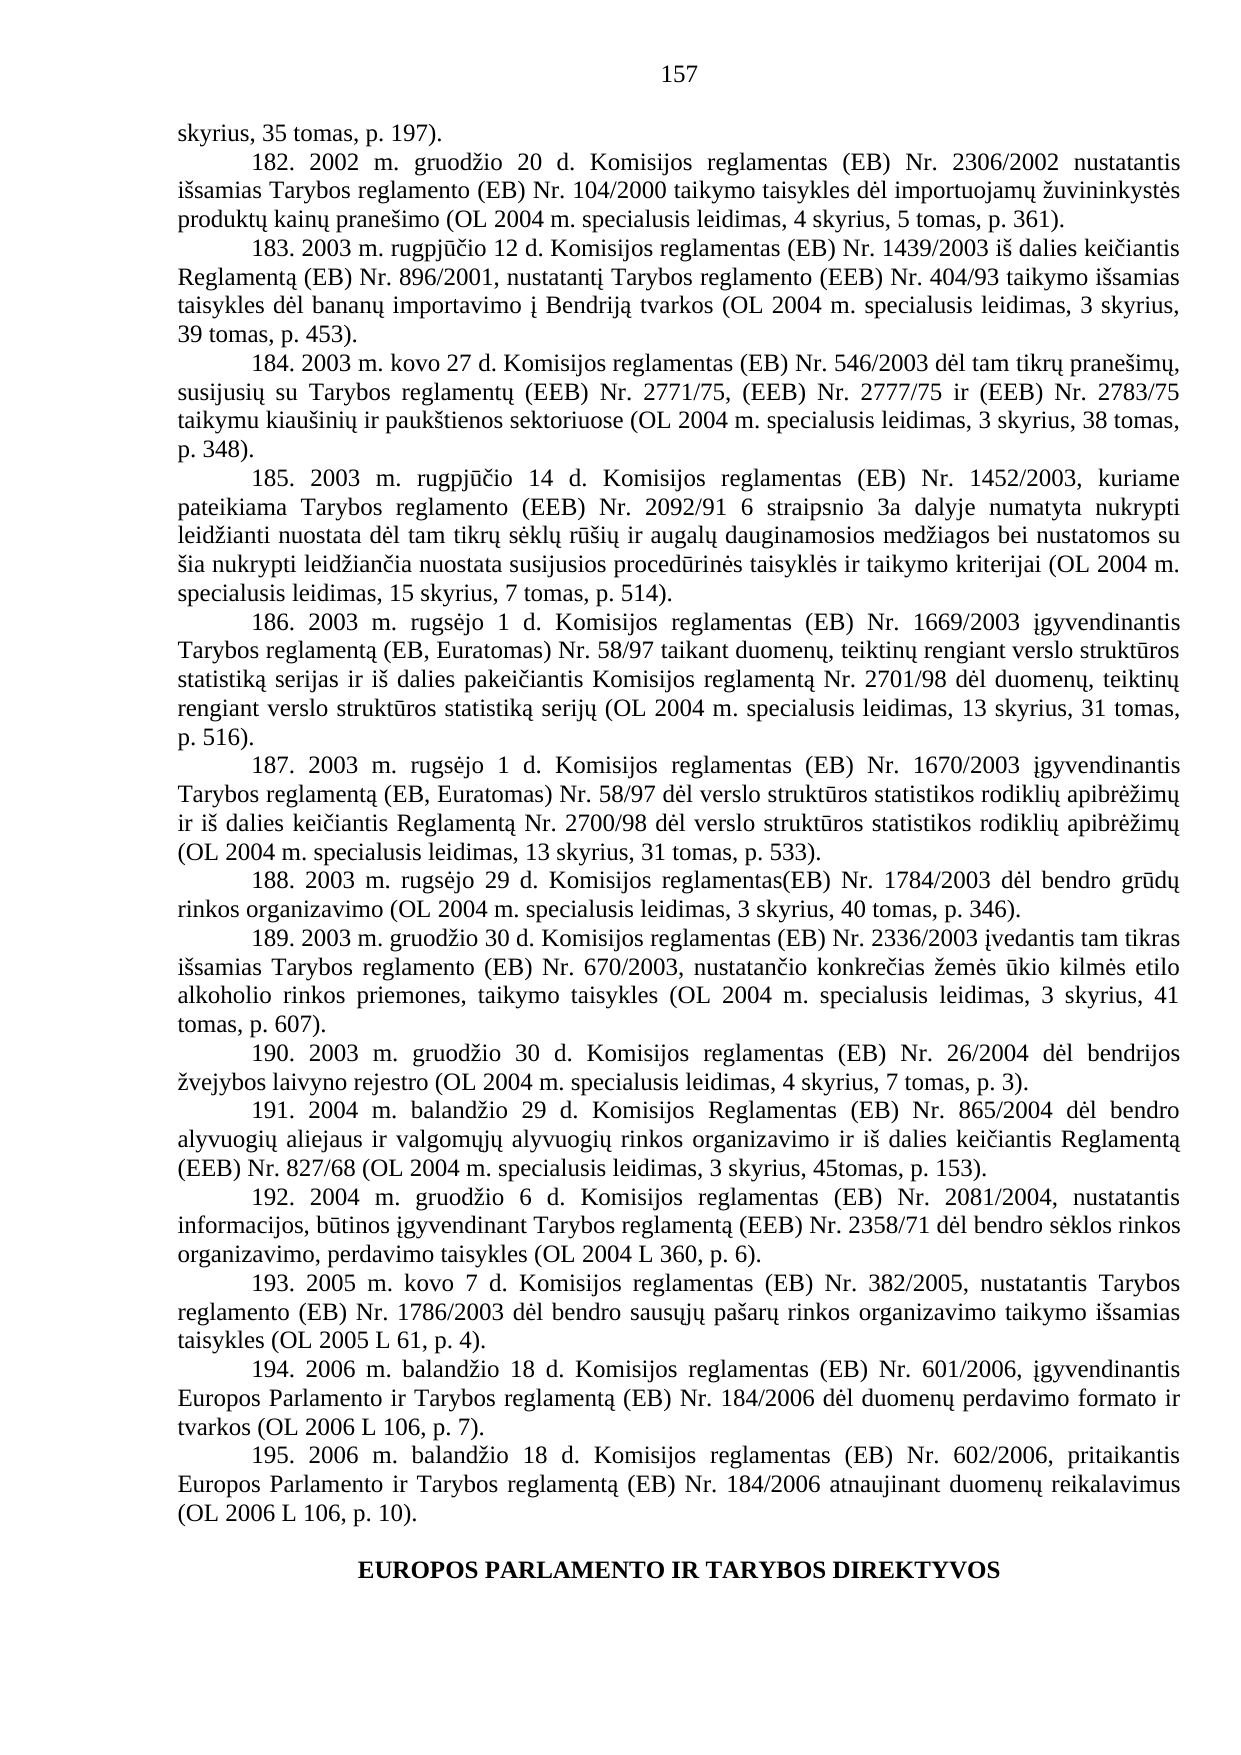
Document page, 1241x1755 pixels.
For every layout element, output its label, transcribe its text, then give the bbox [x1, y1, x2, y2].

text 194. 2006 m. balandžio 18 d. Komisijos reglamentas (EB) Nr. 601/2006, įgyvendinantis Europos Parlamento ir Tarybos reglamentą (EB) Nr. 184/2006 dėl duomenų perdavimo formato ir tvarkos (OL 2006 L 106, p. 7). [177, 1354, 1181, 1441]
text 195. 2006 m. balandžio 18 d. Komisijos reglamentas (EB) Nr. 602/2006, pritaikantis Europos Parlamento ir Tarybos reglamentą (EB) Nr. 184/2006 atnaujinant duomenų reikalavimus (OL 2006 L 106, p. 10). [177, 1441, 1181, 1527]
text 191. 2004 m. balandžio 29 d. Komisijos Reglamentas (EB) Nr. 865/2004 dėl bendro alyvuogių aliejaus ir valgomųjų alyvuogių rinkos organizavimo ir iš dalies keičiantis Reglamentą (EEB) Nr. 827/68 (OL 2004 m. specialusis leidimas, 3 skyrius, 45tomas, p. 153). [177, 1096, 1181, 1182]
text 189. 2003 m. gruodžio 30 d. Komisijos reglamentas (EB) Nr. 2336/2003 įvedantis tam tikras išsamias Tarybos reglamento (EB) Nr. 670/2003, nustatančio konkrečias žemės ūkio kilmės etilo alkoholio rinkos priemones, taikymo taisykles (OL 2004 m. specialusis leidimas, 3 skyrius, 41 tomas, p. 607). [177, 923, 1181, 1038]
text 183. 2003 m. rugpjūčio 12 d. Komisijos reglamentas (EB) Nr. 1439/2003 iš dalies keičiantis Reglamentą (EB) Nr. 896/2001, nustatantį Tarybos reglamento (EEB) Nr. 404/93 taikymo išsamias taisykles dėl bananų importavimo į Bendriją tvarkos (OL 2004 m. specialusis leidimas, 3 skyrius, 39 tomas, p. 453). [177, 233, 1181, 348]
text 192. 2004 m. gruodžio 6 d. Komisijos reglamentas (EB) Nr. 2081/2004, nustatantis informacijos, būtinos įgyvendinant Tarybos reglamentą (EEB) Nr. 2358/71 dėl bendro sėklos rinkos organizavimo, perdavimo taisykles (OL 2004 L 360, p. 6). [177, 1182, 1181, 1268]
text 185. 2003 m. rugpjūčio 14 d. Komisijos reglamentas (EB) Nr. 1452/2003, kuriame pateikiama Tarybos reglamento (EEB) Nr. 2092/91 6 straipsnio 3a dalyje numatyta nukrypti leidžianti nuostata dėl tam tikrų sėklų rūšių ir augalų dauginamosios medžiagos bei nustatomos su šia nukrypti leidžiančia nuostata susijusios procedūrinės taisyklės ir taikymo kriterijai (OL 2004 m. specialusis leidimas, 15 skyrius, 7 tomas, p. 514). [177, 463, 1181, 607]
text 187. 2003 m. rugsėjo 1 d. Komisijos reglamentas (EB) Nr. 1670/2003 įgyvendinantis Tarybos reglamentą (EB, Euratomas) Nr. 58/97 dėl verslo struktūros statistikos rodiklių apibrėžimų ir iš dalies keičiantis Reglamentą Nr. 2700/98 dėl verslo struktūros statistikos rodiklių apibrėžimų (OL 2004 m. specialusis leidimas, 13 skyrius, 31 tomas, p. 533). [177, 751, 1181, 866]
text 182. 2002 m. gruodžio 20 d. Komisijos reglamentas (EB) Nr. 2306/2002 nustatantis išsamias Tarybos reglamento (EB) Nr. 104/2000 taikymo taisykles dėl importuojamų žuvininkystės produktų kainų pranešimo (OL 2004 m. specialusis leidimas, 4 skyrius, 5 tomas, p. 361). [177, 147, 1181, 233]
text 190. 2003 m. gruodžio 30 d. Komisijos reglamentas (EB) Nr. 26/2004 dėl bendrijos žvejybos laivyno rejestro (OL 2004 m. specialusis leidimas, 4 skyrius, 7 tomas, p. 3). [177, 1038, 1181, 1096]
text skyrius, 35 tomas, p. 197). [177, 118, 1181, 147]
text 193. 2005 m. kovo 7 d. Komisijos reglamentas (EB) Nr. 382/2005, nustatantis Tarybos reglamento (EB) Nr. 1786/2003 dėl bendro sausųjų pašarų rinkos organizavimo taikymo išsamias taisykles (OL 2005 L 61, p. 4). [177, 1268, 1181, 1354]
text 184. 2003 m. kovo 27 d. Komisijos reglamentas (EB) Nr. 546/2003 dėl tam tikrų pranešimų, susijusių su Tarybos reglamentų (EEB) Nr. 2771/75, (EEB) Nr. 2777/75 ir (EEB) Nr. 2783/75 taikymu kiaušinių ir paukštienos sektoriuose (OL 2004 m. specialusis leidimas, 3 skyrius, 38 tomas, p. 348). [177, 348, 1181, 463]
text 188. 2003 m. rugsėjo 29 d. Komisijos reglamentas(EB) Nr. 1784/2003 dėl bendro grūdų rinkos organizavimo (OL 2004 m. specialusis leidimas, 3 skyrius, 40 tomas, p. 346). [177, 866, 1181, 923]
text 186. 2003 m. rugsėjo 1 d. Komisijos reglamentas (EB) Nr. 1669/2003 įgyvendinantis Tarybos reglamentą (EB, Euratomas) Nr. 58/97 taikant duomenų, teiktinų rengiant verslo struktūros statistiką serijas ir iš dalies pakeičiantis Komisijos reglamentą Nr. 2701/98 dėl duomenų, teiktinų rengiant verslo struktūros statistiką serijų (OL 2004 m. specialusis leidimas, 13 skyrius, 31 tomas, p. 516). [177, 607, 1181, 751]
text EUROPOS PARLAMENTO IR TARYBOS DIREKTYVOS [177, 1556, 1181, 1584]
